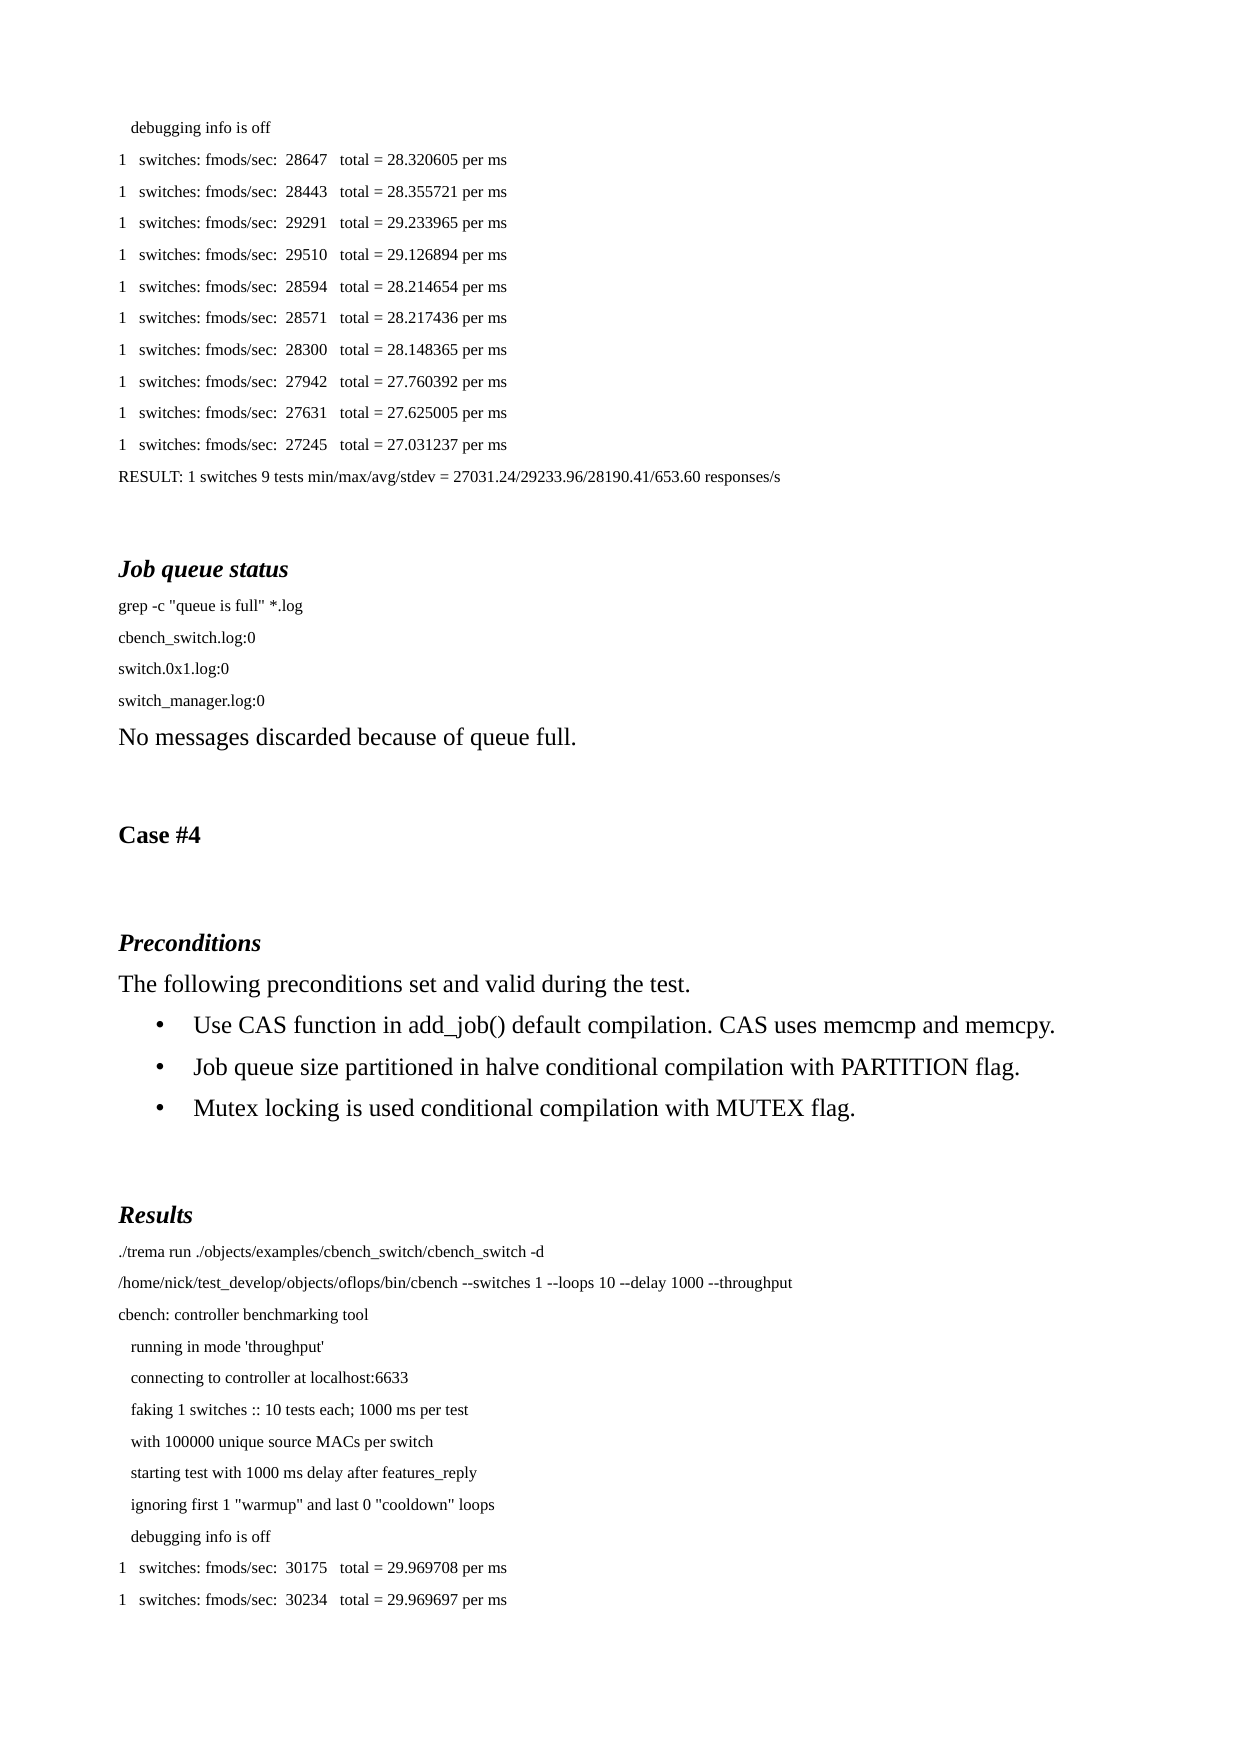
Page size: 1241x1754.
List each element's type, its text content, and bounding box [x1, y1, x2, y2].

text No messages discarded because of queue full. [118, 722, 1122, 751]
text switch.0x1.log:0 [118, 659, 1122, 678]
subtitle Preconditions [118, 928, 1122, 957]
text grep -c "queue is full" *.log [118, 596, 1122, 615]
text 1 switches: fmods/sec: 28300 total = 28.148365 per ms [118, 340, 1122, 359]
text running in mode 'throughput' [118, 1337, 1122, 1356]
text RESULT: 1 switches 9 tests min/max/avg/stdev = 27031.24/29233.96/28190.41/653.60 responses/s [118, 466, 1122, 486]
text 1 switches: fmods/sec: 29510 total = 29.126894 per ms [118, 245, 1122, 264]
text starting test with 1000 ms delay after features_reply [118, 1463, 1122, 1482]
text faking 1 switches :: 10 tests each; 1000 ms per test [118, 1400, 1122, 1419]
text debugging info is off [118, 118, 1122, 137]
text 1 switches: fmods/sec: 28594 total = 28.214654 per ms [118, 276, 1122, 296]
text 1 switches: fmods/sec: 27631 total = 27.625005 per ms [118, 403, 1122, 422]
text 1 switches: fmods/sec: 28443 total = 28.355721 per ms [118, 181, 1122, 201]
text 1 switches: fmods/sec: 28647 total = 28.320605 per ms [118, 150, 1122, 169]
text connecting to controller at localhost:6633 [118, 1368, 1122, 1387]
text ignoring first 1 "warmup" and last 0 "cooldown" loops [118, 1495, 1122, 1514]
subtitle Results [118, 1200, 1122, 1229]
text 1 switches: fmods/sec: 30234 total = 29.969697 per ms [118, 1590, 1122, 1609]
text switch_manager.log:0 [118, 691, 1122, 710]
text 1 switches: fmods/sec: 27245 total = 27.031237 per ms [118, 435, 1122, 454]
text with 100000 unique source MACs per switch [118, 1432, 1122, 1451]
text /home/nick/test_develop/objects/oflops/bin/cbench --switches 1 --loops 10 --delay 1000 --throughput [118, 1273, 1122, 1292]
text cbench: controller benchmarking tool [118, 1305, 1122, 1324]
text 1 switches: fmods/sec: 28571 total = 28.217436 per ms [118, 308, 1122, 327]
text 1 switches: fmods/sec: 30175 total = 29.969708 per ms [118, 1558, 1122, 1577]
text 1 switches: fmods/sec: 27942 total = 27.760392 per ms [118, 371, 1122, 391]
subtitle Case #4 [118, 820, 1122, 849]
text debugging info is off [118, 1527, 1122, 1546]
list Job queue size partitioned in halve conditional compilation with PARTITION flag. [156, 1052, 1122, 1080]
list Use CAS function in add_job() default compilation. CAS uses memcmp and memcpy. [156, 1010, 1122, 1039]
subtitle Job queue status [118, 555, 1122, 583]
text 1 switches: fmods/sec: 29291 total = 29.233965 per ms [118, 213, 1122, 232]
text ./trema run ./objects/examples/cbench_switch/cbench_switch -d [118, 1242, 1122, 1261]
text cbench_switch.log:0 [118, 627, 1122, 647]
list Mutex locking is used conditional compilation with MUTEX flag. [156, 1093, 1122, 1122]
text The following preconditions set and valid during the test. [118, 969, 1122, 998]
